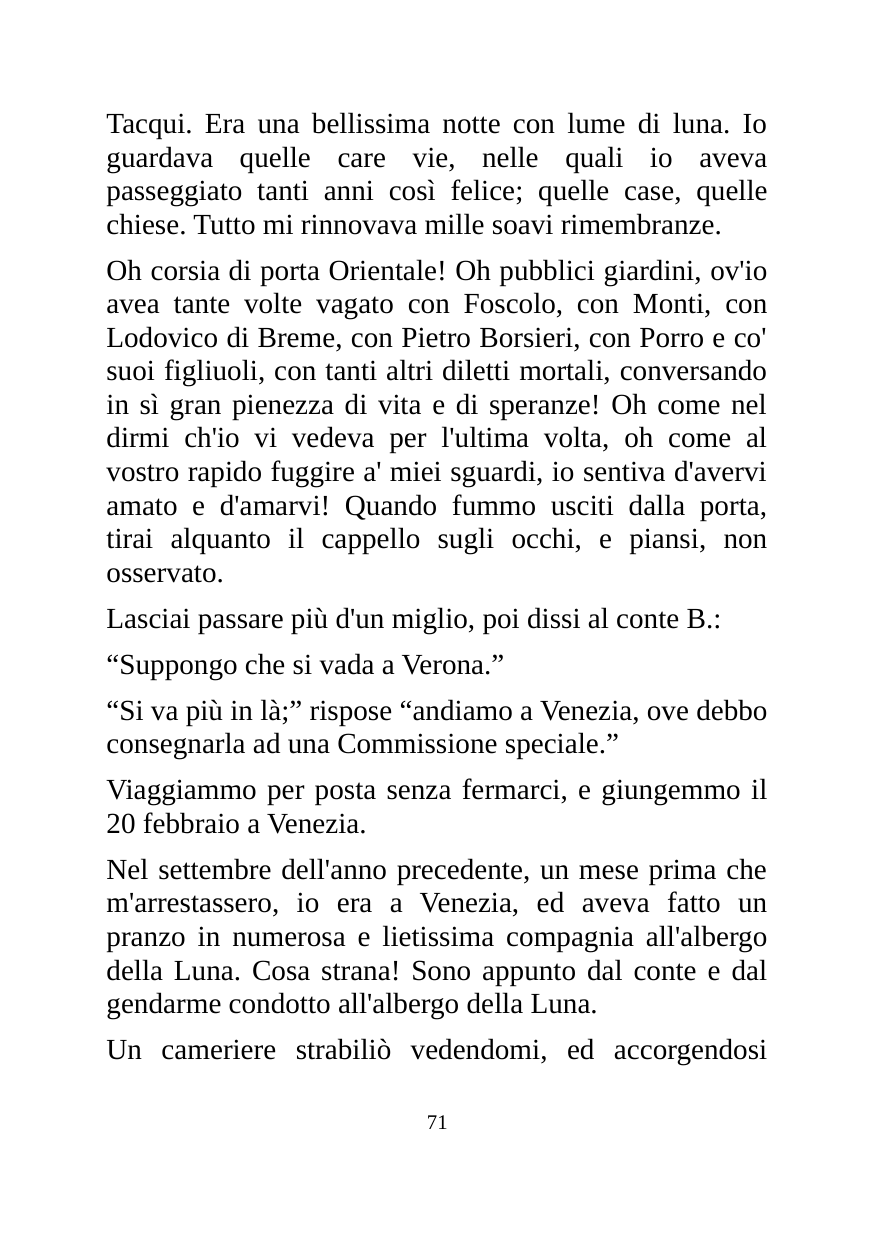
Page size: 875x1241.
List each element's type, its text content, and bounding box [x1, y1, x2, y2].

text Tacqui. Era una bellissima notte con lume di luna. Io guardava quelle care vie, nelle quali io aveva passeggiato tanti anni così felice; quelle case, quelle chiese. Tutto mi rinnovava mille soavi rimembranze. [106, 106, 768, 240]
text Viaggiammo per posta senza fermarci, e giungemmo il 20 febbraio a Venezia. [106, 772, 768, 839]
text Oh corsia di porta Orientale! Oh pubblici giardini, ov'io avea tante volte vagato con Foscolo, con Monti, con Lodovico di Breme, con Pietro Borsieri, con Porro e co' suoi figliuoli, con tanti altri diletti mortali, conversando in sì gran pienezza di vita e di speranze! Oh come nel dirmi ch'io vi vedeva per l'ultima volta, oh come al vostro rapido fuggire a' miei sguardi, io sentiva d'avervi amato e d'amarvi! Quando fummo usciti dalla porta, tirai alquanto il cappello sugli occhi, e piansi, non osservato. [106, 253, 768, 588]
text “Si va più in là;” rispose “andiamo a Venezia, ove debbo consegnarla ad una Commissione speciale.” [106, 693, 768, 760]
text Lasciai passare più d'un miglio, poi dissi al conte B.: [106, 601, 768, 634]
text Un cameriere strabiliò vedendomi, ed accorgendosi [106, 1032, 768, 1066]
text “Suppongo che si vada a Verona.” [106, 647, 768, 680]
text Nel settembre dell'anno precedente, un mese prima che m'arrestassero, io era a Venezia, ed aveva fatto un pranzo in numerosa e lietissima compagnia all'albergo della Luna. Cosa strana! Sono appunto dal conte e dal gendarme condotto all'albergo della Luna. [106, 852, 768, 1020]
